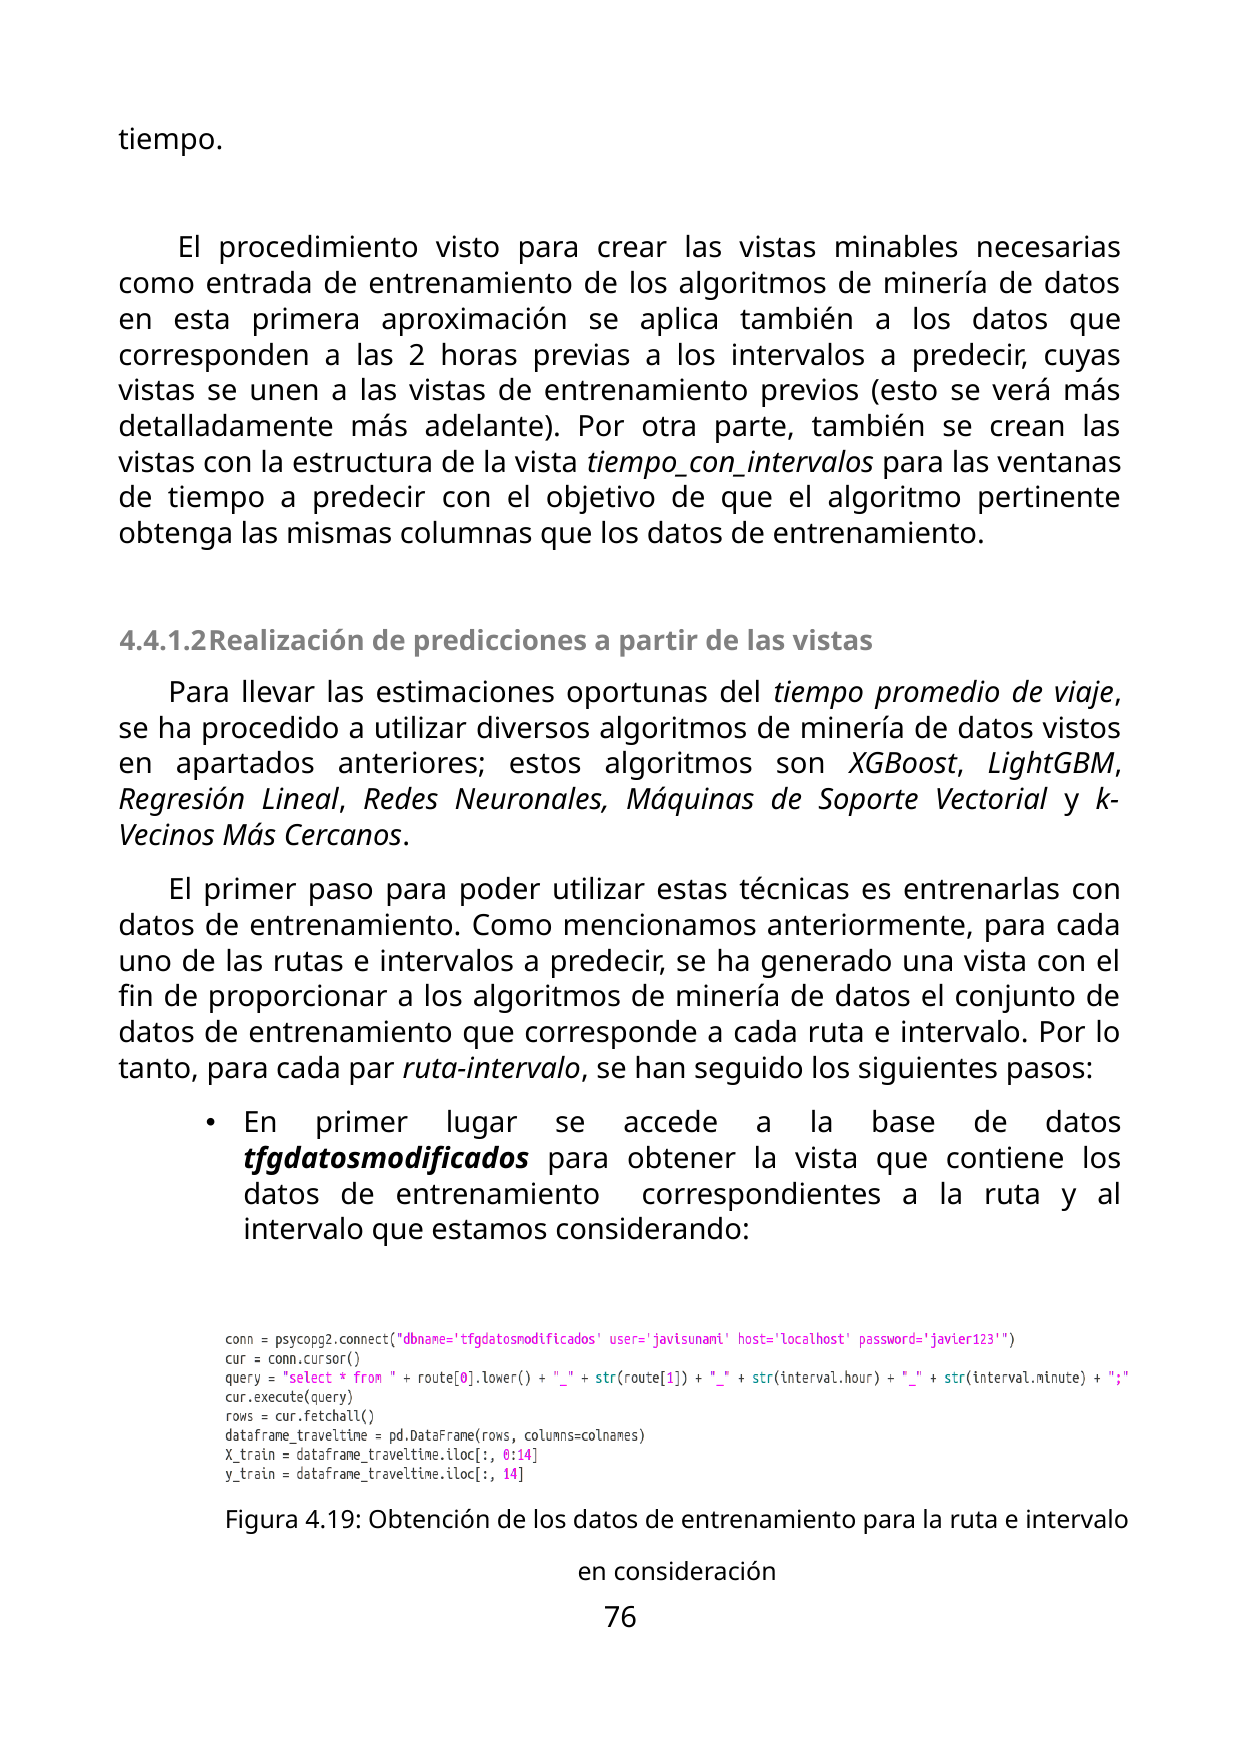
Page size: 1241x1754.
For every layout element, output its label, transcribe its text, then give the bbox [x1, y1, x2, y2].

list En primer lugar se accede a la base de datos tfgdatosmodificados para obtener la vista que contiene los datos de entrenamiento correspondientes a la ruta y al intervalo que estamos considerando: [206, 1101, 1122, 1248]
text Para llevar las estimaciones oportunas del tiempo promedio de viaje, se ha procedido a utilizar diversos algoritmos de minería de datos vistos en apartados anteriores; estos algoritmos son XGBoost, LightGBM, Regresión Lineal, Redes Neuronales, Máquinas de Soporte Vectorial y k-Vecinos Más Cercanos. [118, 671, 1122, 854]
text tiempo. [118, 118, 1122, 158]
picture [218, 1330, 1135, 1486]
subtitle Realización de predicciones a partir de las vistas [119, 621, 1122, 659]
text El primer paso para poder utilizar estas técnicas es entrenarlas con datos de entrenamiento. Como mencionamos anteriormente, para cada uno de las rutas e intervalos a predecir, se ha generado una vista con el fin de proporcionar a los algoritmos de minería de datos el conjunto de datos de entrenamiento que corresponde a cada ruta e intervalo. Por lo tanto, para cada par ruta-intervalo, se han seguido los siguientes pasos: [118, 868, 1122, 1087]
text El procedimiento visto para crear las vistas minables necesarias como entrada de entrenamiento de los algoritmos de minería de datos en esta primera aproximación se aplica también a los datos que corresponden a las 2 horas previas a los intervalos a predecir, cuyas vistas se unen a las vistas de entrenamiento previos (esto se verá más detalladamente más adelante). Por otra parte, también se crean las vistas con la estructura de la vista tiempo_con_intervalos para las ventanas de tiempo a predecir con el objetivo de que el algoritmo pertinente obtenga las mismas columnas que los datos de entrenamiento. [118, 227, 1122, 552]
text Figura 4.19: Obtención de los datos de entrenamiento para la ruta e intervalo en consideración [219, 1486, 1135, 1587]
